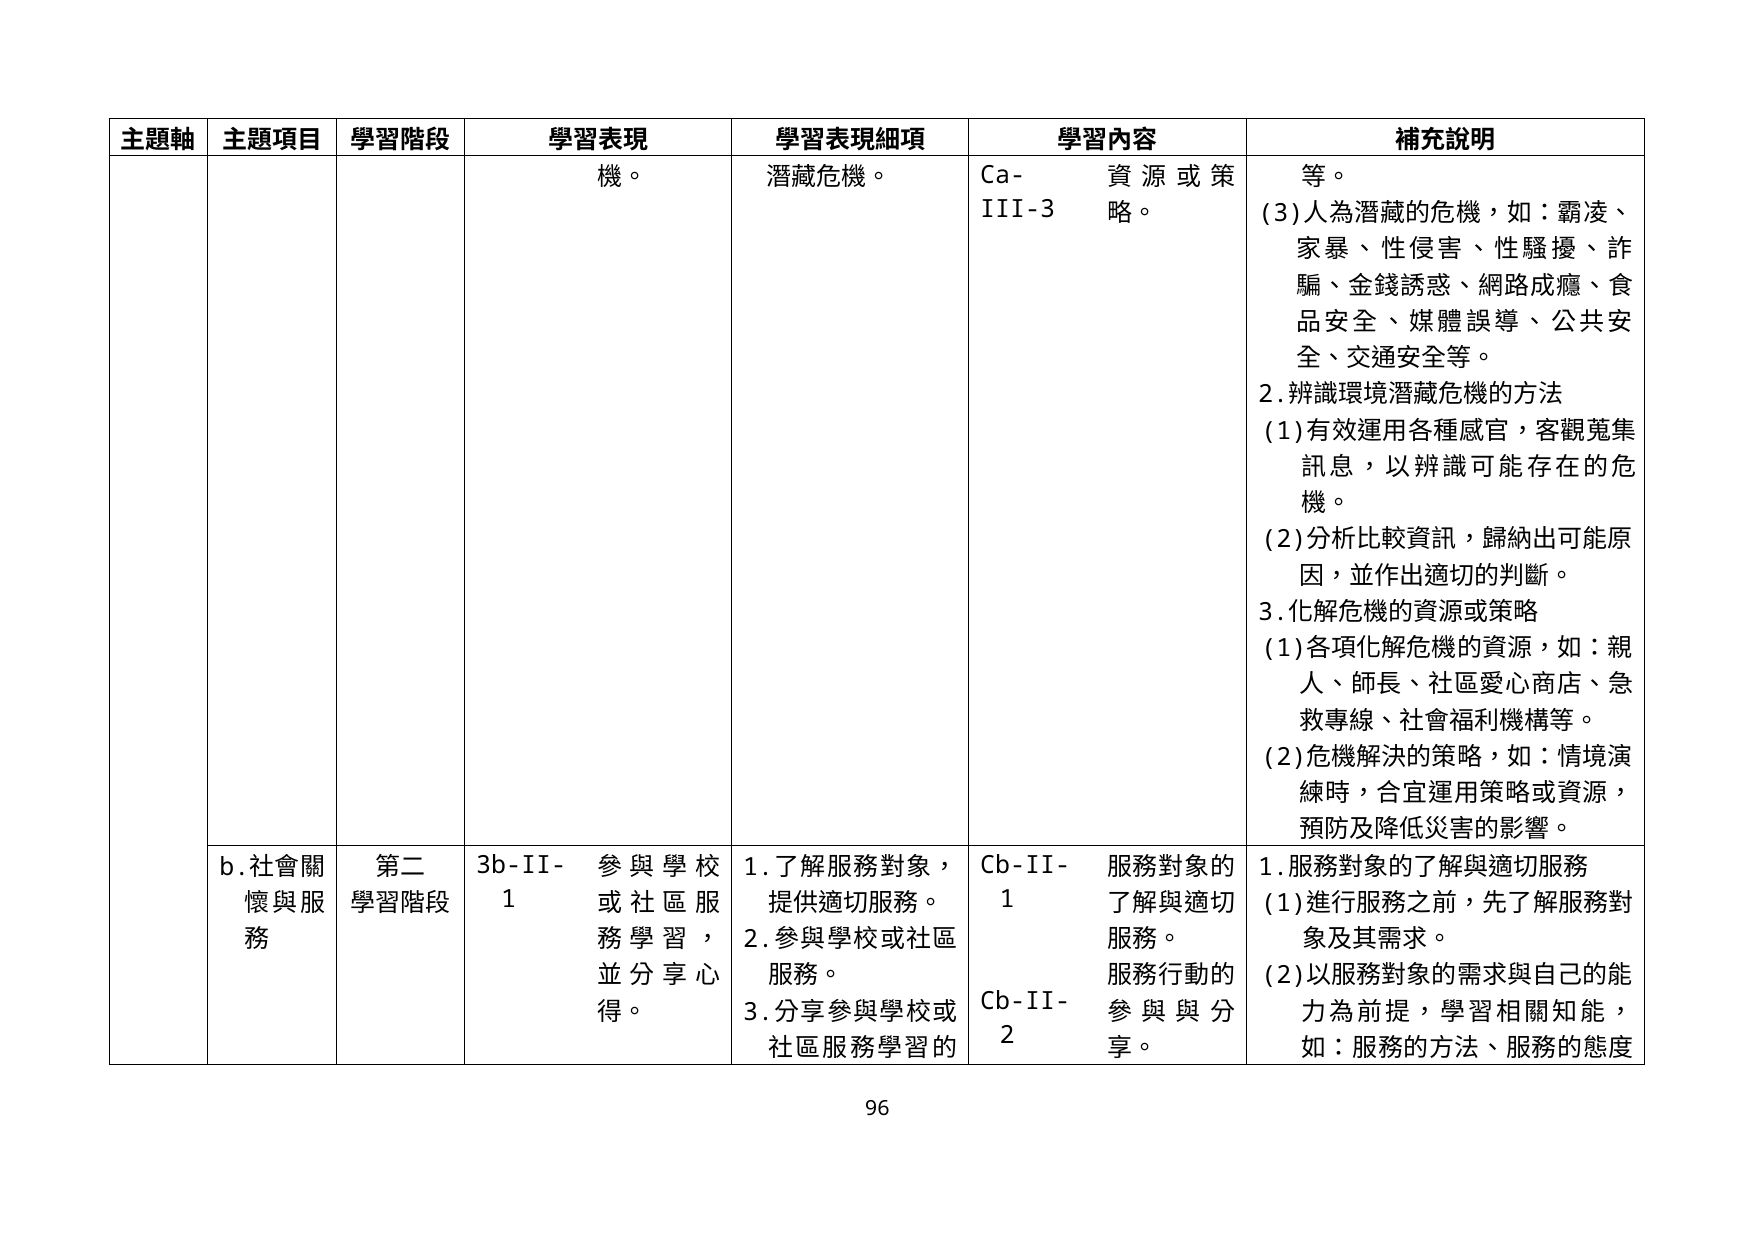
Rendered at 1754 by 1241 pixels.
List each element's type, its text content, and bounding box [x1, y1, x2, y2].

table_cell 潛藏危機。 [732, 156, 968, 845]
table_cell 服務對象的了解與適切服務。 服務行動的參與與分享。 [1096, 846, 1246, 1064]
table_cell Cb-II-1 Cb-II-2 [969, 846, 1096, 1064]
table_header 學習階段 [337, 119, 464, 155]
table_cell 1.服務對象的了解與適切服務 (1)進行服務之前，先了解服務對象及其需求。 (2)以服務對象的需求與自己的能力為前提，學習相關知能，如：服務的方法、服務的態度 [1247, 846, 1644, 1064]
table_cell [337, 156, 464, 845]
table_cell [110, 156, 207, 1064]
table_cell Ca-III-3 [969, 156, 1096, 845]
table_cell 3b-II-1 [465, 846, 586, 1064]
table_header 學習表現細項 [732, 119, 968, 155]
table_cell 資源或策略。 [1096, 156, 1246, 845]
table_cell [465, 156, 586, 845]
table_cell 第二 學習階段 [337, 846, 464, 1064]
table_cell 1.了解服務對象，提供適切服務。 2.參與學校或社區服務。 3.分享參與學校或社區服務學習的 [732, 846, 968, 1064]
table_cell b.社會關懷與服務 [208, 846, 336, 1064]
table_header 主題項目 [208, 119, 336, 155]
table_header 學習表現 [465, 119, 731, 155]
table_header 學習內容 [969, 119, 1246, 155]
table_header 補充說明 [1247, 119, 1644, 155]
table_cell 參與學校或社區服務學習，並分享心得。 [586, 846, 731, 1064]
table_header 主題軸 [110, 119, 207, 155]
table_cell [208, 156, 336, 845]
table_cell 等。 (3)人為潛藏的危機，如：霸凌、家暴、性侵害、性騷擾、詐騙、金錢誘惑、網路成癮、食品安全、媒體誤導、公共安全、交通安全等。 2.辨識環境潛藏危機的方法 (1)有效運用各種感官，客觀蒐集訊息，以辨識可能存在的危機。 (2)分析比較資訊，歸納出可能原因，並作出適切的判斷。 3.化解危機的資源或策略 (1)各項化解危機的資源，如：親人、師長、社區愛心商店、急救專線、社會福利機構等。 (2)危機解決的策略，如：情境演練時，合宜運用策略或資源，預防及降低災害的影響。 [1247, 156, 1644, 845]
table_cell 機。 [586, 156, 731, 845]
